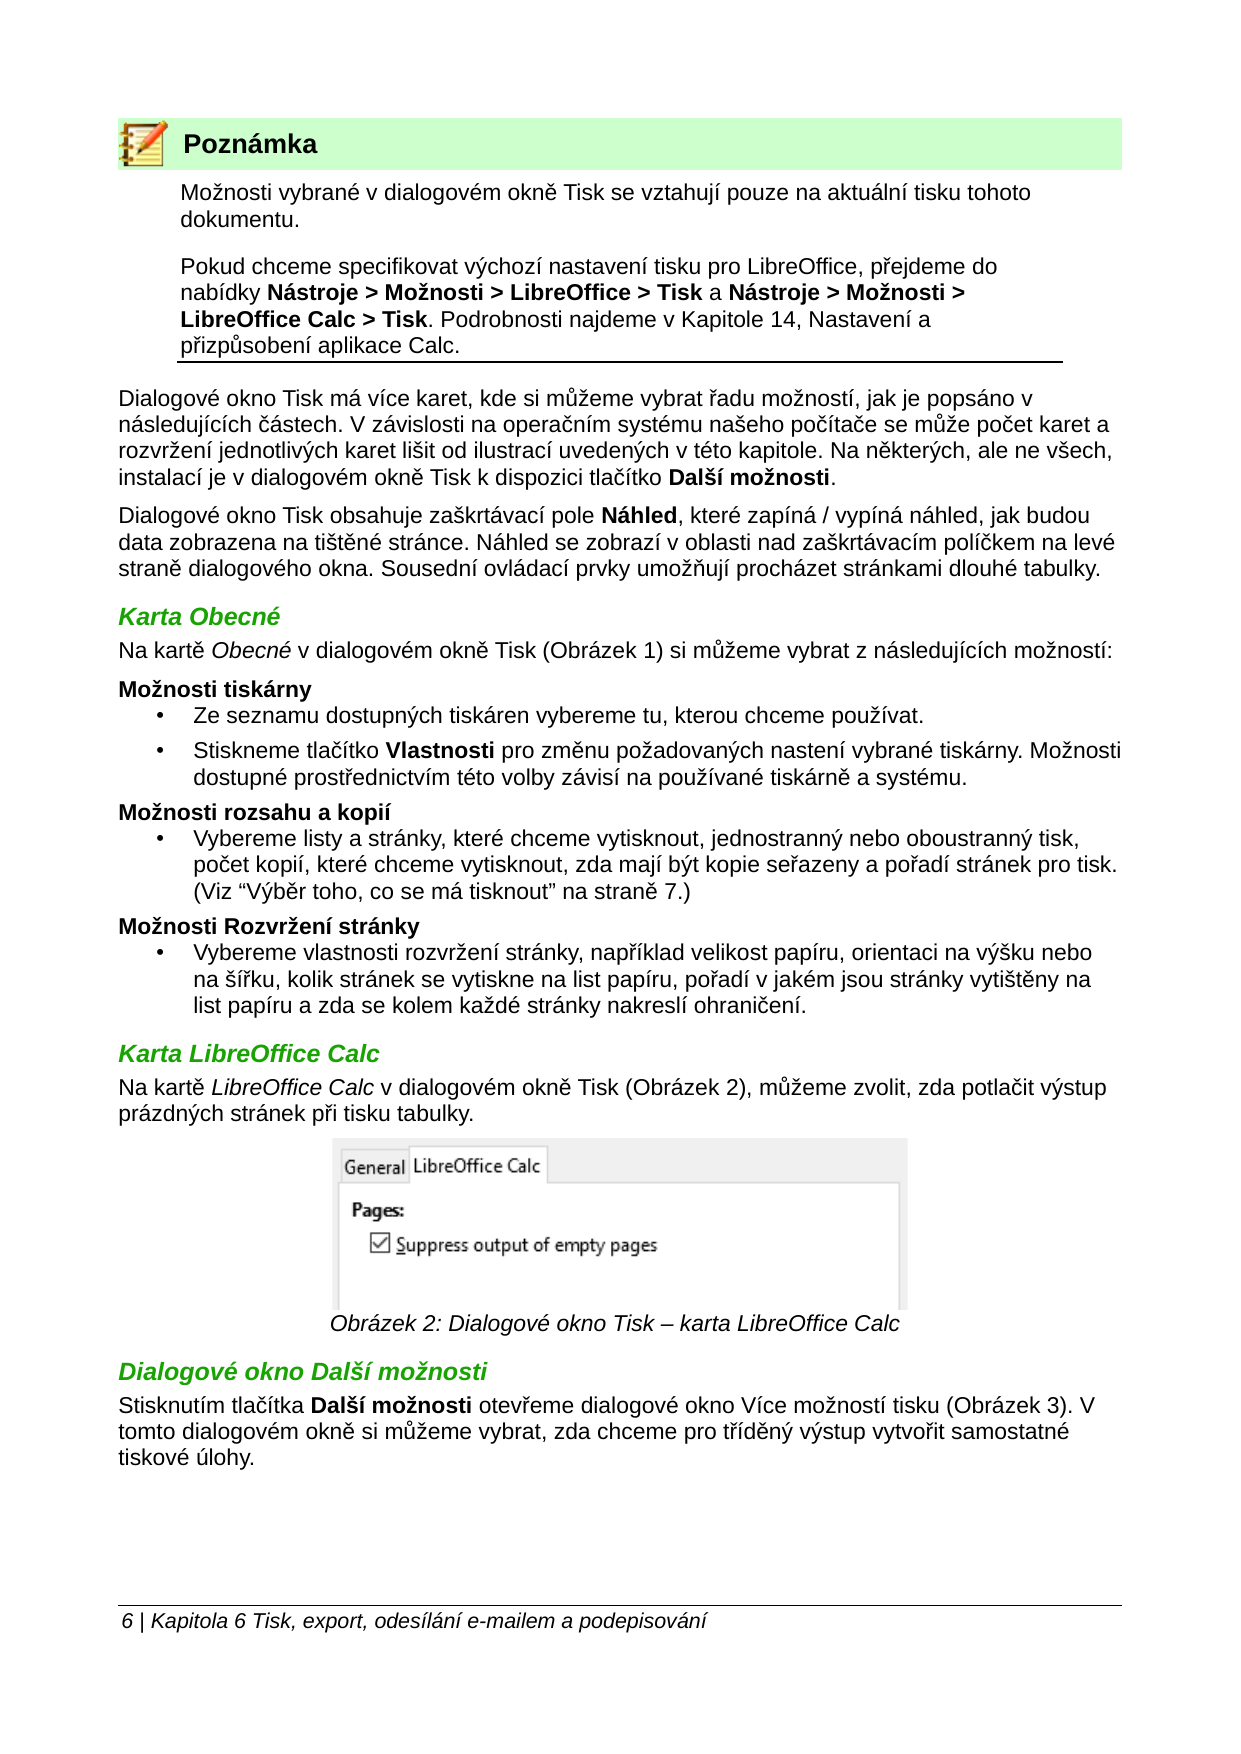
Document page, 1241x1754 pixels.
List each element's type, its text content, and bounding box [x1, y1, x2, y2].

text Pokud chceme specifikovat výchozí nastavení tisku pro LibreOffice, přejdeme do nabídky Nástroje > Možnosti > LibreOffice > Tisk a Nástroje > Možnosti > LibreOffice Calc > Tisk. Podrobnosti najdeme v Kapitole 14, Nastavení a přizpůsobení aplikace Calc. [177, 250, 1063, 361]
text Dialogové okno Tisk obsahuje zaškrtávací pole Náhled, které zapíná / vypíná náhled, jak budou data zobrazena na tištěné stránce. Náhled se zobrazí v oblasti nad zaškrtávacím políčkem na levé straně dialogového okna. Sousední ovládací prvky umožňují procházet stránkami dlouhé tabulky. [118, 502, 1122, 581]
subtitle Poznámka [118, 118, 1122, 170]
text Možnosti tiskárny [118, 676, 1122, 702]
text Možnosti rozsahu a kopií [118, 799, 1122, 825]
text Stisknutím tlačítka Další možnosti otevřeme dialogové okno Více možností tisku (Obrázek 3). V tomto dialogovém okně si můžeme vybrat, zda chceme pro tříděný výstup vytvořit samostatné tiskové úlohy. [118, 1392, 1122, 1471]
subtitle Dialogové okno Další možnosti [118, 1357, 1122, 1386]
list Vybereme listy a stránky, které chceme vytisknout, jednostranný nebo oboustranný tisk, počet kopií, které chceme vytisknout, zda mají být kopie seřazeny a pořadí stránek pro tisk. (Viz “Výběr toho, co se má tisknout” na straně 7.) [156, 825, 1122, 904]
list Ze seznamu dostupných tiskáren vybereme tu, kterou chceme používat. [156, 702, 1122, 728]
picture [119, 119, 170, 170]
text Možnosti Rozvržení stránky [118, 913, 1122, 939]
text Dialogové okno Tisk má více karet, kde si můžeme vybrat řadu možností, jak je popsáno v následujících částech. V závislosti na operačním systému našeho počítače se může počet karet a rozvržení jednotlivých karet lišit od ilustrací uvedených v této kapitole. Na některých, ale ne všech, instalací je v dialogovém okně Tisk k dispozici tlačítko Další možnosti. [118, 384, 1122, 490]
text Obrázek 2: Dialogové okno Tisk – karta LibreOffice Calc [329, 1139, 911, 1336]
list Stiskneme tlačítko Vlastnosti pro změnu požadovaných nastení vybrané tiskárny. Možnosti dostupné prostřednictvím této volby závisí na používané tiskárně a systému. [156, 737, 1122, 790]
picture [332, 1138, 908, 1310]
list Vybereme vlastnosti rozvržení stránky, například velikost papíru, orientaci na výšku nebo na šířku, kolik stránek se vytiskne na list papíru, pořadí v jakém jsou stránky vytištěny na list papíru a zda se kolem každé stránky nakreslí ohraničení. [156, 939, 1122, 1018]
subtitle Karta LibreOffice Calc [118, 1039, 1122, 1068]
text Možnosti vybrané v dialogovém okně Tisk se vztahují pouze na aktuální tisku tohoto dokumentu. [177, 176, 1063, 232]
subtitle Karta Obecné [118, 602, 1122, 631]
text Na kartě LibreOffice Calc v dialogovém okně Tisk (Obrázek 2), můžeme zvolit, zda potlačit výstup prázdných stránek při tisku tabulky. [118, 1074, 1122, 1126]
list Na kartě Obecné v dialogovém okně Tisk (Obrázek 1) si můžeme vybrat z následujících možností: [118, 637, 1122, 663]
